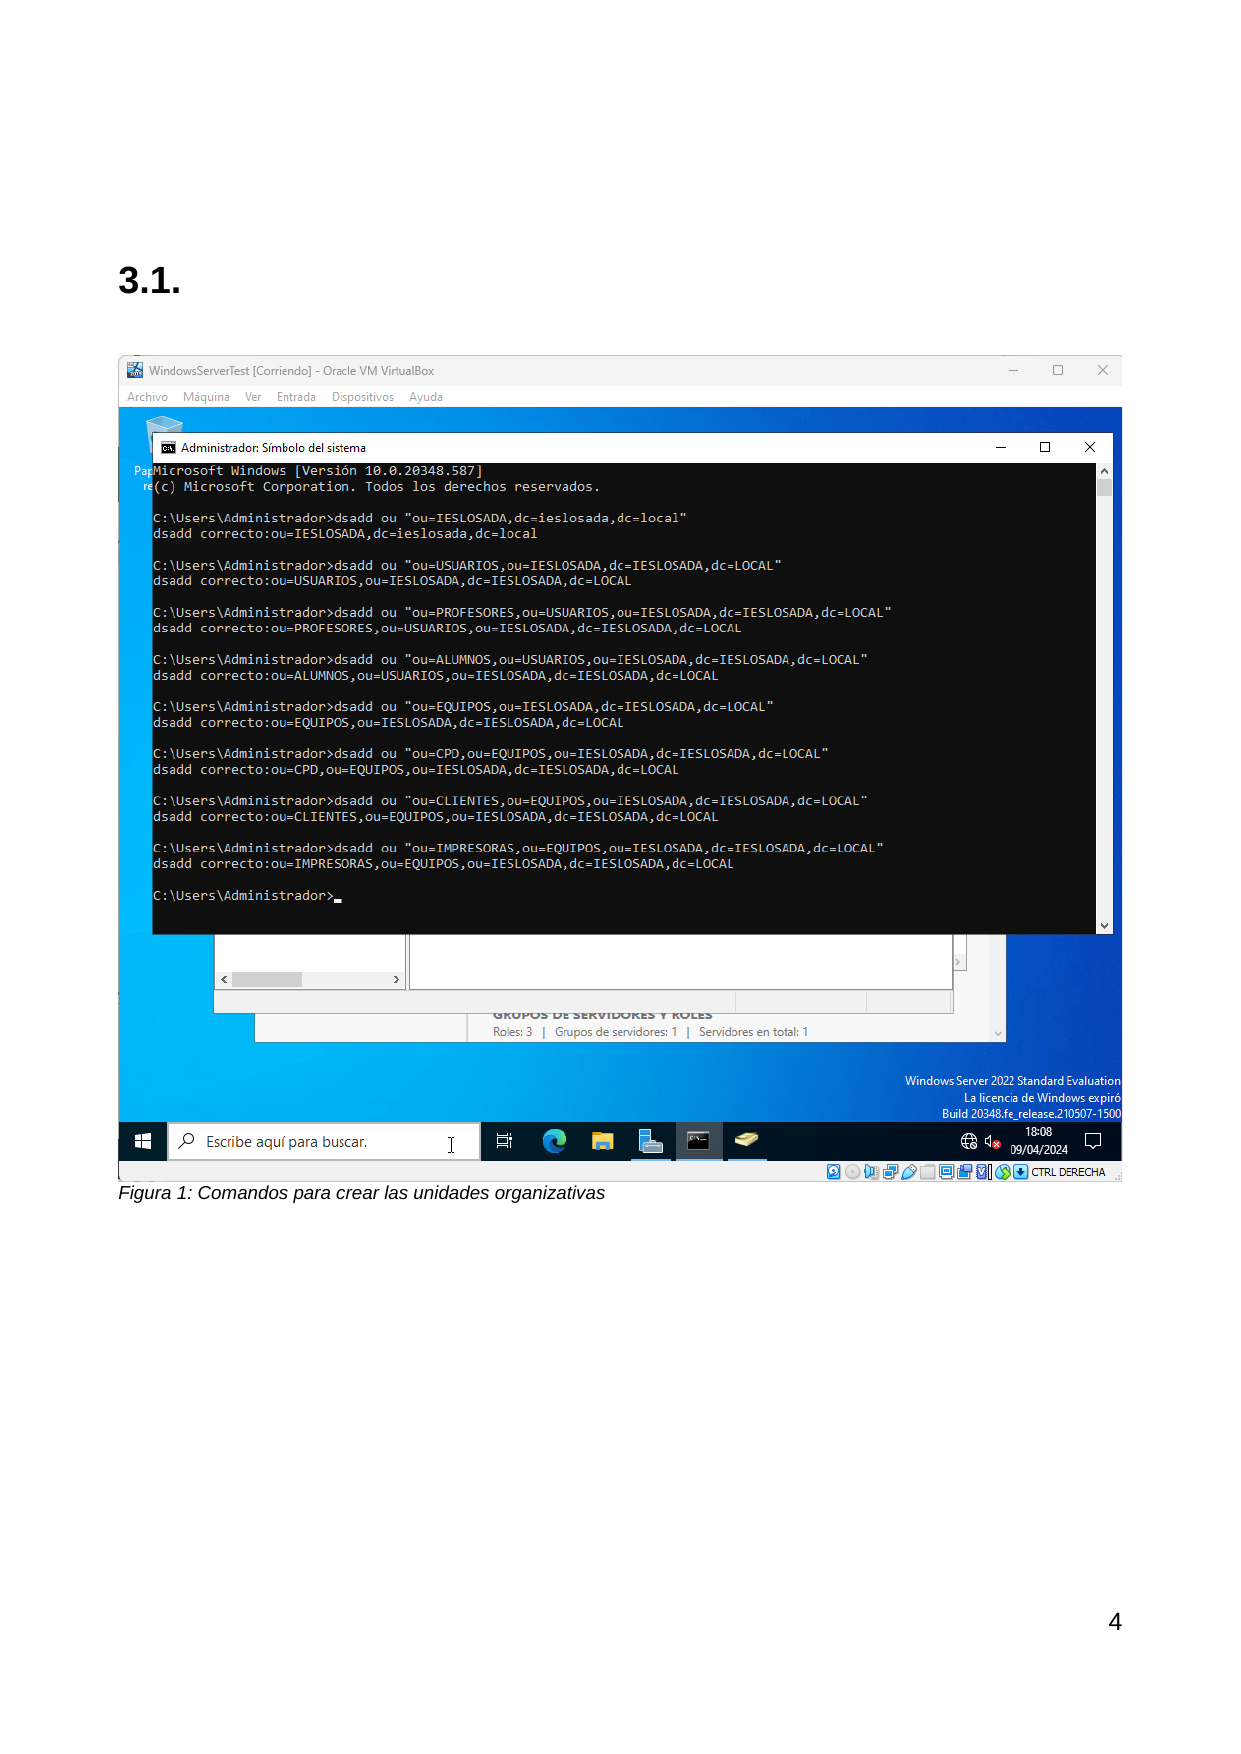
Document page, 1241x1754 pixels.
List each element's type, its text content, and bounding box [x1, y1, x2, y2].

picture [118, 355, 1123, 1182]
subtitle 3.1. [118, 258, 1122, 302]
text Figura 1: Comandos para crear las unidades organizativas [118, 1182, 1122, 1203]
